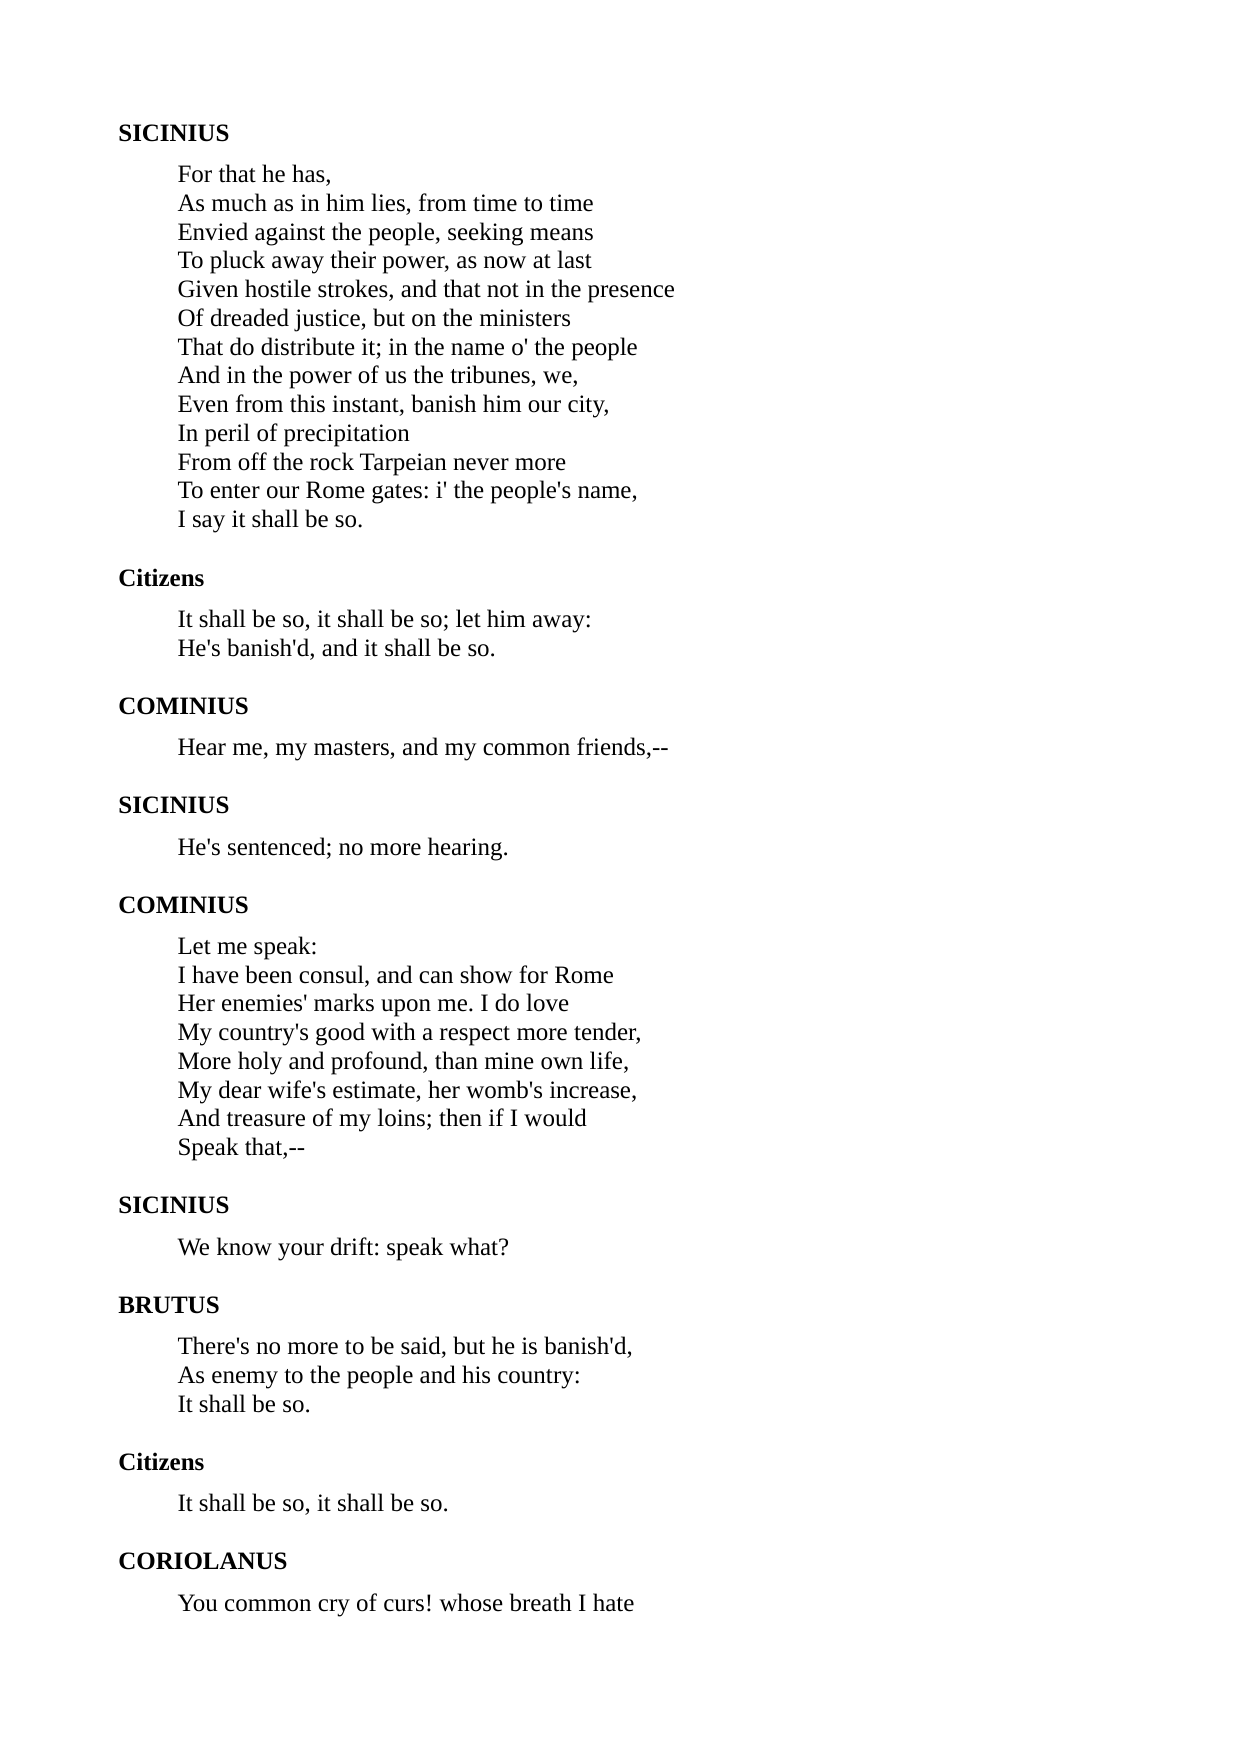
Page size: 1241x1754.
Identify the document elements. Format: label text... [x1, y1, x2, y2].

text CORIOLANUS [118, 1546, 1122, 1575]
text SICINIUS [118, 1191, 1122, 1219]
text Let me speak: I have been consul, and can show for Rome Her enemies' marks upon me. I do love My country's good with a respect more tender, More holy and profound, than mine own life, My dear wife's estimate, her womb's increase, And treasure of my loins; then if I would Speak that,-- [177, 931, 1063, 1161]
text SICINIUS [118, 790, 1122, 819]
text COMINIUS [118, 890, 1122, 918]
text He's sentenced; no more hearing. [177, 832, 1063, 860]
text Citizens [118, 563, 1122, 591]
text You common cry of curs! whose breath I hate [177, 1588, 1063, 1616]
text There's no more to be said, but he is banish'd, As enemy to the people and his country: It shall be so. [177, 1331, 1063, 1417]
text COMINIUS [118, 691, 1122, 719]
text Citizens [118, 1447, 1122, 1476]
text SICINIUS [118, 118, 1122, 147]
text We know your drift: speak what? [177, 1232, 1063, 1261]
text It shall be so, it shall be so. [177, 1488, 1063, 1517]
text For that he has, As much as in him lies, from time to time Envied against the people, seeking means To pluck away their power, as now at last Given hostile strokes, and that not in the presence Of dreaded justice, but on the ministers That do distribute it; in the name o' the people And in the power of us the tribunes, we, Even from this instant, banish him our city, In peril of precipitation From off the rock Tarpeian never more To enter our Rome gates: i' the people's name, I say it shall be so. [177, 159, 1063, 533]
text Hear me, my masters, and my common friends,-- [177, 732, 1063, 761]
text BRUTUS [118, 1290, 1122, 1319]
text It shall be so, it shall be so; let him away: He's banish'd, and it shall be so. [177, 604, 1063, 661]
